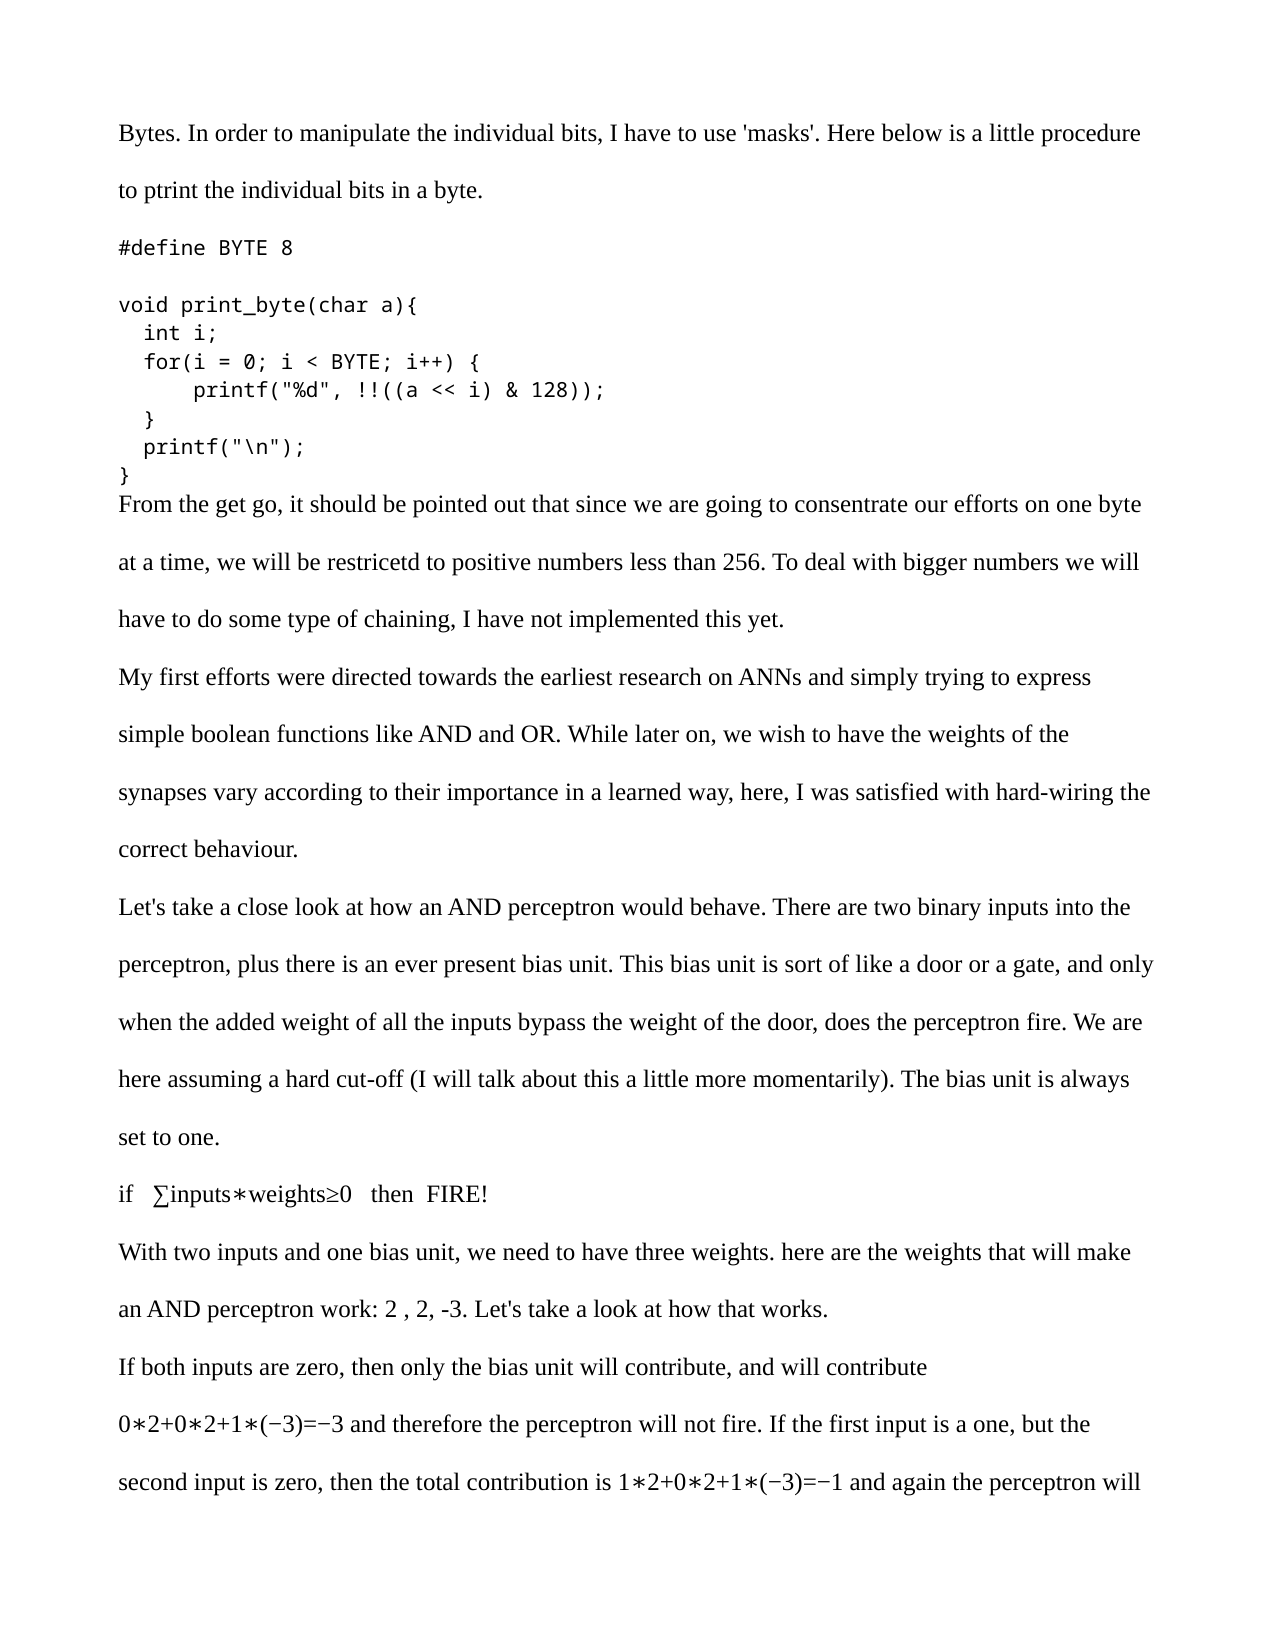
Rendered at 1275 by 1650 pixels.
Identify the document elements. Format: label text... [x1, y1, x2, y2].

text void print_byte(char a){ [118, 290, 1157, 318]
text If both inputs are zero, then only the bias unit will contribute, and will contribute 0∗2+0∗2+1∗(−3)=−3 and therefore the perceptron will not fire. If the first input is a one, but the second input is zero, then the total contribution is 1∗2+0∗2+1∗(−3)=−1 and again the perceptron will [118, 1352, 1157, 1495]
text printf("\n"); [118, 432, 1157, 461]
text if ∑inputs∗weights≥0 then FIRE! [118, 1179, 1157, 1208]
text With two inputs and one bias unit, we need to have three weights. here are the weights that will make an AND perceptron work: 2 , 2, -3. Let's take a look at how that works. [118, 1237, 1157, 1323]
text My first efforts were directed towards the earliest research on ANNs and simply trying to express simple boolean functions like AND and OR. While later on, we wish to have the weights of the synapses vary according to their importance in a learned way, here, I was satisfied with hard-wiring the correct behaviour. [118, 662, 1157, 863]
text int i; [118, 318, 1157, 347]
text for(i = 0; i < BYTE; i++) { [118, 347, 1157, 375]
text } [118, 461, 1157, 489]
text printf("%d", !!((a << i) & 128)); [118, 375, 1157, 404]
text Bytes. In order to manipulate the individual bits, I have to use 'masks'. Here below is a little procedure to ptrint the individual bits in a byte. [118, 118, 1157, 204]
text From the get go, it should be pointed out that since we are going to consentrate our efforts on one byte at a time, we will be restricetd to positive numbers less than 256. To deal with bigger numbers we will have to do some type of chaining, I have not implemented this yet. [118, 489, 1157, 633]
text } [118, 404, 1157, 432]
text Let's take a close look at how an AND perceptron would behave. There are two binary inputs into the perceptron, plus there is an ever present bias unit. This bias unit is sort of like a door or a gate, and only when the added weight of all the inputs bypass the weight of the door, does the perceptron fire. We are here assuming a hard cut-off (I will talk about this a little more momentarily). The bias unit is always set to one. [118, 892, 1157, 1150]
text #define BYTE 8 [118, 233, 1157, 262]
